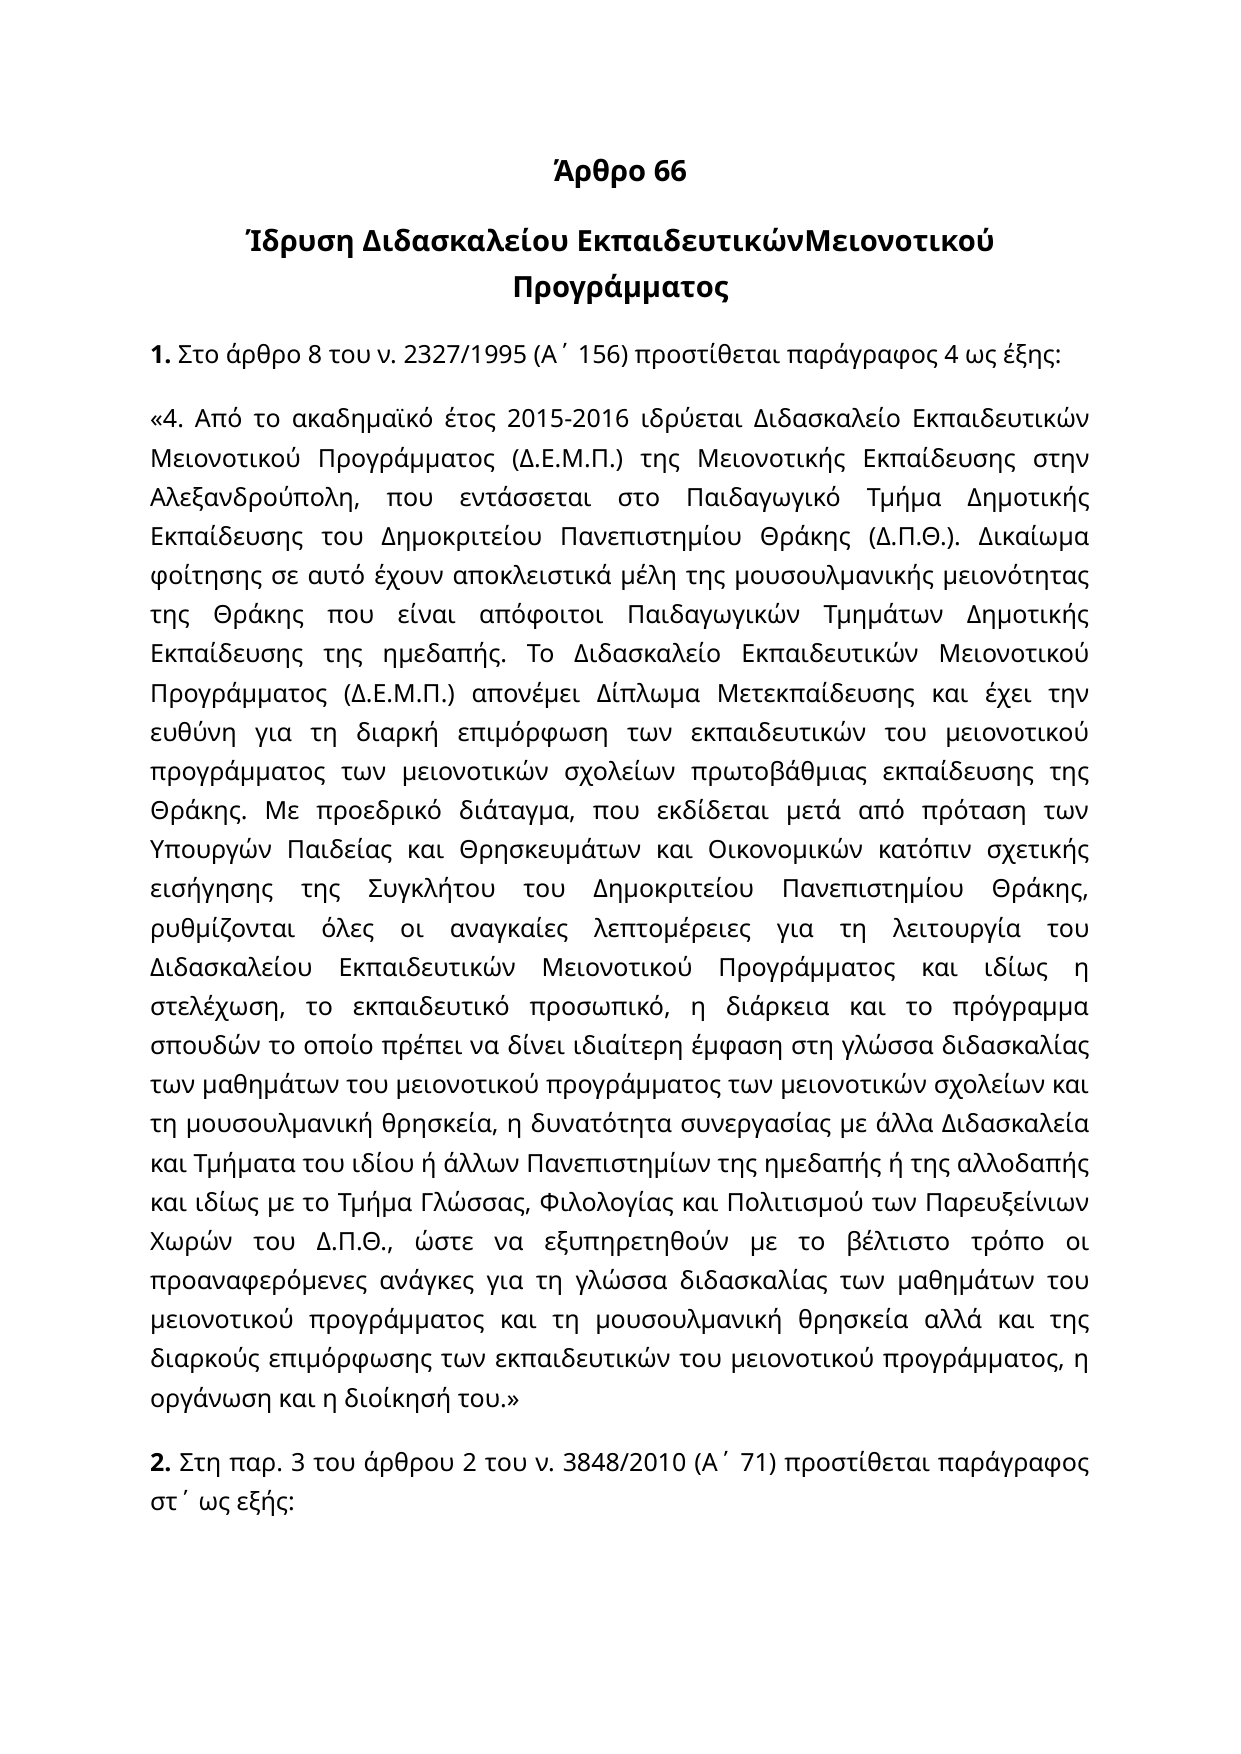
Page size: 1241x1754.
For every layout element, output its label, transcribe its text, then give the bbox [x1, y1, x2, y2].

subtitle Ίδρυση Διδασκαλείου ΕκπαιδευτικώνΜειονοτικού Προγράμματος [150, 221, 1090, 306]
text «4. Από το ακαδημαϊκό έτος 2015-2016 ιδρύεται Διδασκαλείο Εκπαιδευτικών Μειονοτικού Προγράμματος (Δ.Ε.Μ.Π.) της Μειονοτικής Εκπαίδευσης στην Αλεξανδρούπολη, που εντάσσεται στο Παιδαγωγικό Τμήμα Δημοτικής Εκπαίδευσης του Δημοκριτείου Πανεπιστημίου Θράκης (Δ.Π.Θ.). Δικαίωμα φοίτησης σε αυτό έχουν αποκλειστικά μέλη της μουσουλμανικής μειονότητας της Θράκης που είναι απόφοιτοι Παιδαγωγικών Τμημάτων Δημοτικής Εκπαίδευσης της ημεδαπής. Το Διδασκαλείο Εκπαιδευτικών Μειονοτικού Προγράμματος (Δ.Ε.Μ.Π.) απονέμει Δίπλωμα Μετεκπαίδευσης και έχει την ευθύνη για τη διαρκή επιμόρφωση των εκπαιδευτικών του μειονοτικού προγράμματος των μειονοτικών σχολείων πρωτοβάθμιας εκπαίδευσης της Θράκης. Με προεδρικό διάταγμα, που εκδίδεται μετά από πρόταση των Υπουργών Παιδείας και Θρησκευμάτων και Οικονομικών κατόπιν σχετικής εισήγησης της Συγκλήτου του Δημοκριτείου Πανεπιστημίου Θράκης, ρυθμίζονται όλες οι αναγκαίες λεπτομέρειες για τη λειτουργία του Διδασκαλείου Εκπαιδευτικών Μειονοτικού Προγράμματος και ιδίως η στελέχωση, το εκπαιδευτικό προσωπικό, η διάρκεια και το πρόγραμμα σπουδών το οποίο πρέπει να δίνει ιδιαίτερη έμφαση στη γλώσσα διδασκαλίας των μαθημάτων του μειονοτικού προγράμματος των μειονοτικών σχολείων και τη μουσουλμανική θρησκεία, η δυνατότητα συνεργασίας με άλλα Διδασκαλεία και Τμήματα του ιδίου ή άλλων Πανεπιστημίων της ημεδαπής ή της αλλοδαπής και ιδίως με το Τμήμα Γλώσσας, Φιλολογίας και Πολιτισμού των Παρευξείνιων Χωρών του Δ.Π.Θ., ώστε να εξυπηρετηθούν με το βέλτιστο τρόπο οι προαναφερόμενες ανάγκες για τη γλώσσα διδασκαλίας των μαθημάτων του μειονοτικού προγράμματος και τη μουσουλμανική θρησκεία αλλά και της διαρκούς επιμόρφωσης των εκπαιδευτικών του μειονοτικού προγράμματος, η οργάνωση και η διοίκησή του.» [150, 401, 1090, 1414]
subtitle Άρθρο 66 [150, 150, 1090, 190]
text 1. Στο άρθρο 8 του ν. 2327/1995 (Α΄ 156) προστίθεται παράγραφος 4 ως έξης: [150, 337, 1090, 371]
text 2. Στη παρ. 3 του άρθρου 2 του ν. 3848/2010 (Α΄ 71) προστίθεται παράγραφος στ΄ ως εξής: [150, 1444, 1090, 1518]
